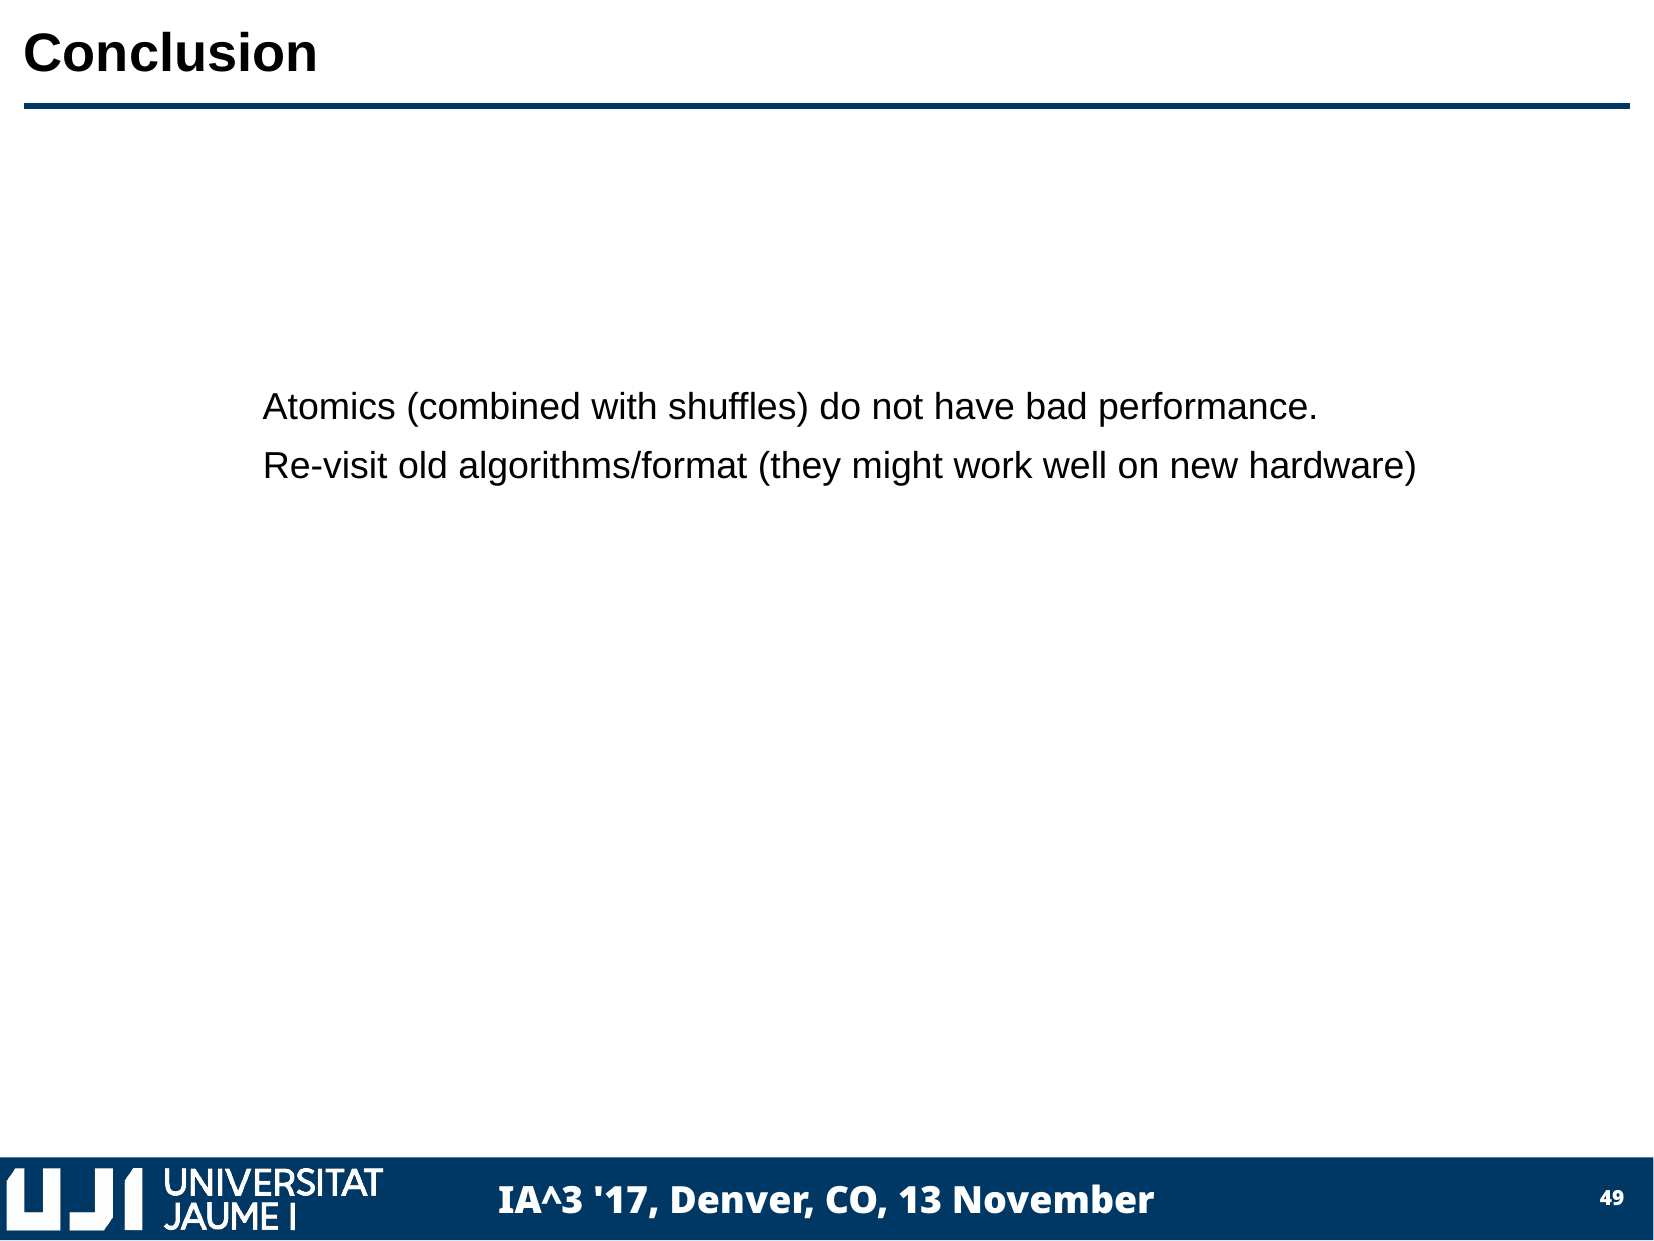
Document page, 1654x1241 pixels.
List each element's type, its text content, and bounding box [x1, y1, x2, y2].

text_box Re-visit old algorithms/format (they might work well on new hardware) [248, 437, 1433, 494]
text_box Atomics (combined with shuffles) do not have bad performance. [248, 377, 1380, 435]
picture [0, 1158, 390, 1241]
title Conclusion [23, 0, 1630, 107]
